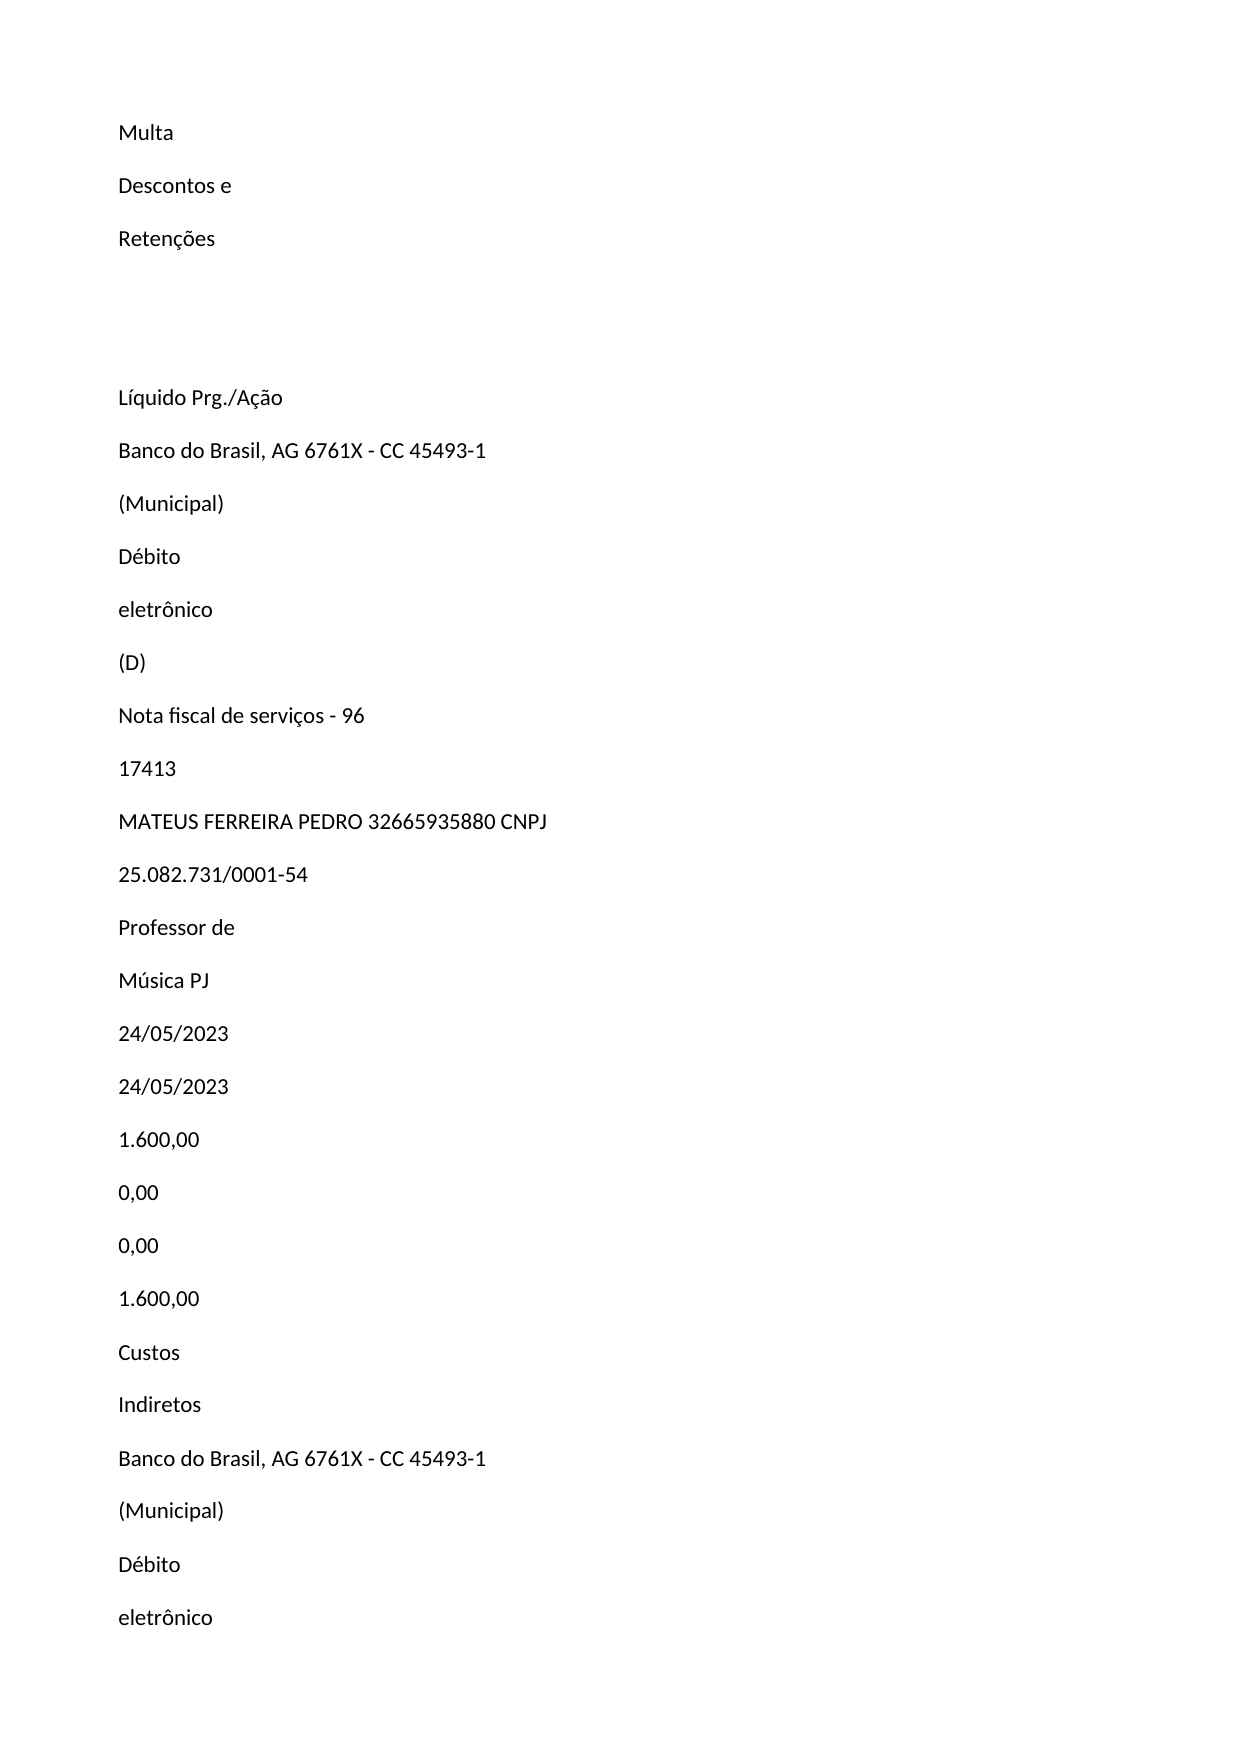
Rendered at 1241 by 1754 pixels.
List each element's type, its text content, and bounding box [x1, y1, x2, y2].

text Multa [118, 118, 1122, 146]
text Música PJ [118, 966, 1122, 994]
text 1.600,00 [118, 1126, 1122, 1153]
text Nota fiscal de serviços - 96 [118, 701, 1122, 729]
text Retenções [118, 224, 1122, 252]
text Banco do Brasil, AG 6761X - CC 45493-1 [118, 436, 1122, 464]
text Líquido Prg./Ação [118, 383, 1122, 411]
text Débito [118, 542, 1122, 570]
text (Municipal) [118, 1497, 1122, 1525]
text 17413 [118, 754, 1122, 782]
text eletrônico [118, 595, 1122, 623]
text Indiretos [118, 1391, 1122, 1419]
text 0,00 [118, 1232, 1122, 1259]
text (Municipal) [118, 489, 1122, 517]
text (D) [118, 648, 1122, 676]
text Débito [118, 1550, 1122, 1578]
text 24/05/2023 [118, 1019, 1122, 1047]
text Descontos e [118, 171, 1122, 199]
text Banco do Brasil, AG 6761X - CC 45493-1 [118, 1444, 1122, 1472]
text Professor de [118, 913, 1122, 941]
text Custos [118, 1338, 1122, 1366]
text 1.600,00 [118, 1284, 1122, 1313]
text 25.082.731/0001-54 [118, 860, 1122, 888]
text eletrônico [118, 1603, 1122, 1631]
text 24/05/2023 [118, 1072, 1122, 1101]
text 0,00 [118, 1178, 1122, 1207]
text MATEUS FERREIRA PEDRO 32665935880 CNPJ [118, 807, 1122, 835]
